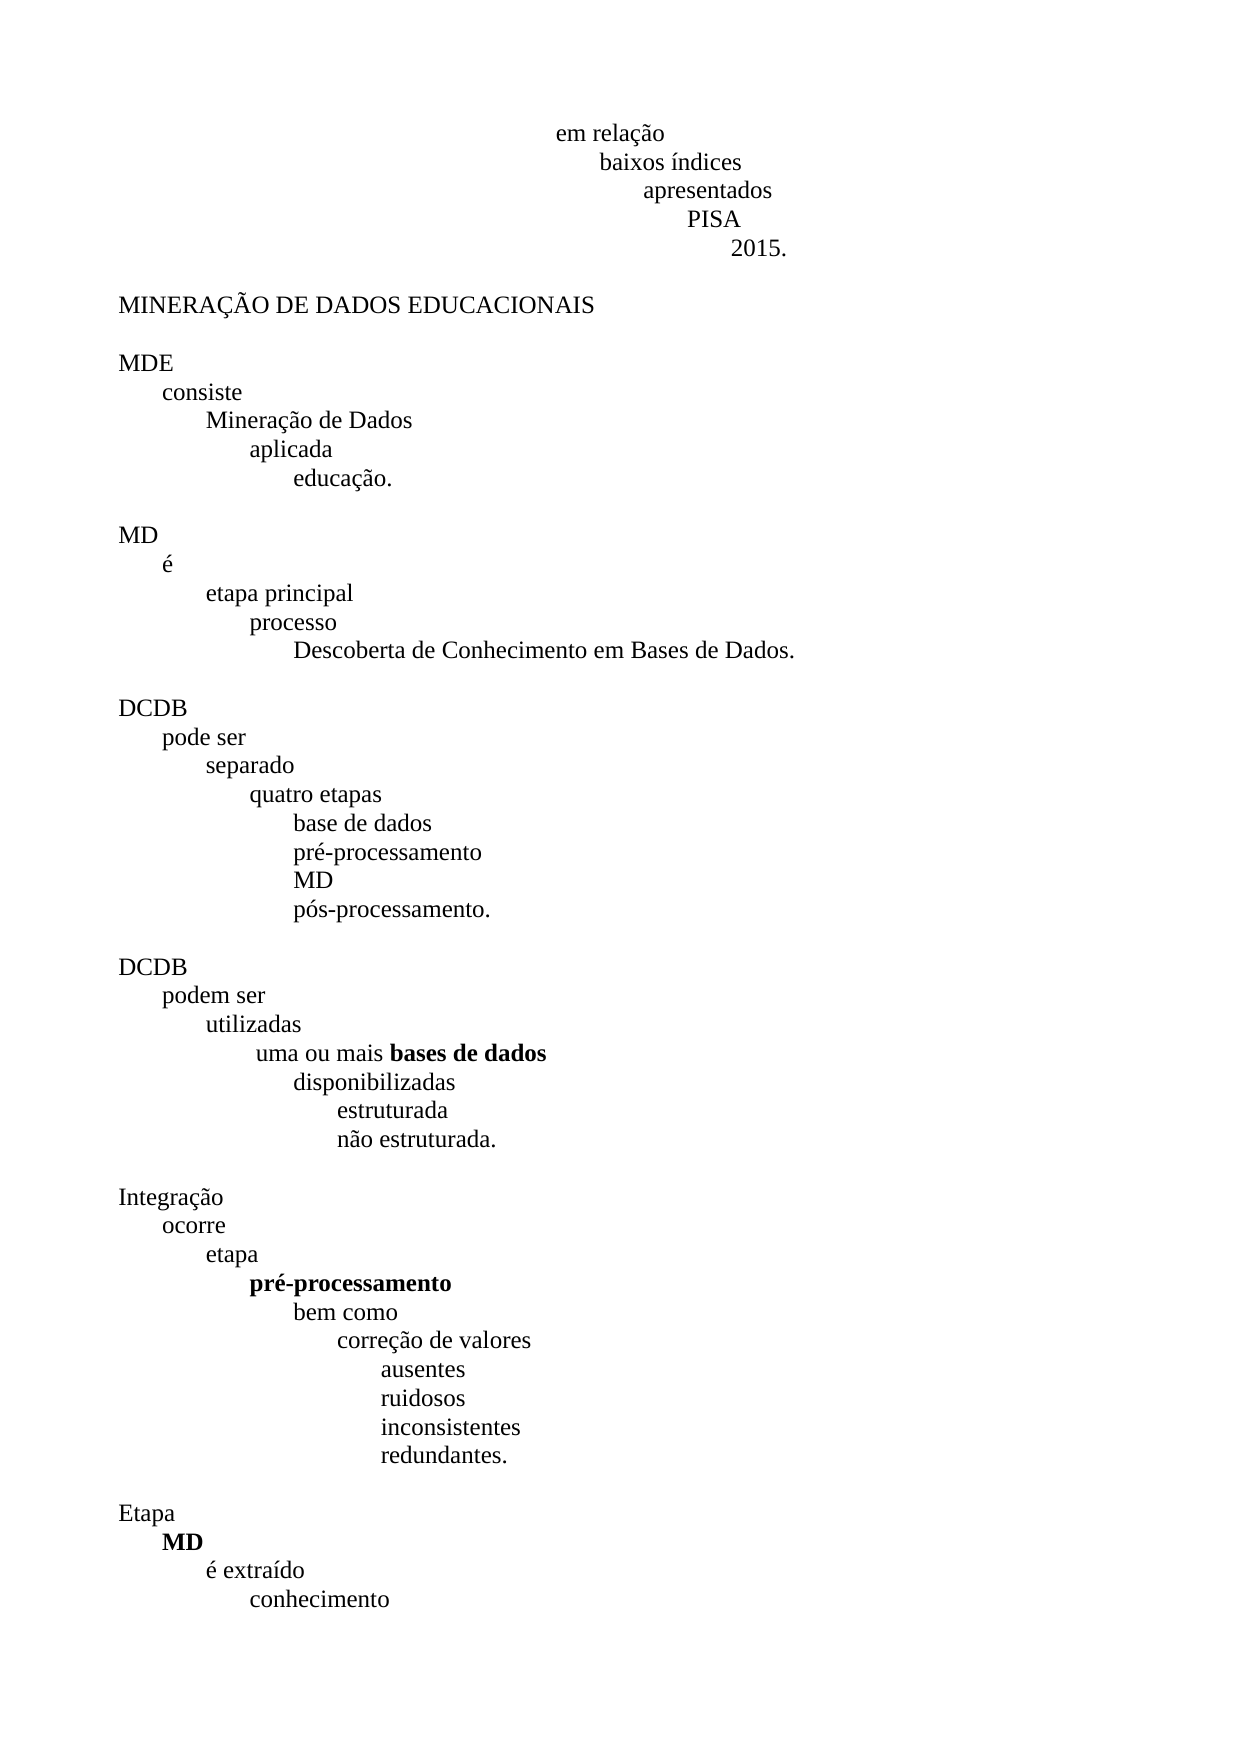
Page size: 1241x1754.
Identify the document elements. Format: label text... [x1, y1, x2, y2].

text etapa principal [118, 578, 1122, 607]
text pós-processamento. [118, 894, 1122, 923]
text 2015. [118, 233, 1122, 262]
text Etapa [118, 1498, 1122, 1527]
text MD [118, 866, 1122, 894]
text ocorre [118, 1211, 1122, 1239]
text baixos índices [118, 147, 1122, 176]
text Mineração de Dados [118, 406, 1122, 434]
text podem ser [118, 981, 1122, 1009]
text MINERAÇÃO DE DADOS EDUCACIONAIS [118, 291, 1122, 319]
text aplicada [118, 434, 1122, 463]
text pode ser [118, 722, 1122, 751]
text correção de valores [118, 1326, 1122, 1354]
text MDE [118, 348, 1122, 377]
text educação. [118, 463, 1122, 492]
text utilizadas [118, 1009, 1122, 1038]
text disponibilizadas [118, 1067, 1122, 1096]
text é [118, 549, 1122, 578]
text consiste [118, 377, 1122, 406]
text conhecimento [118, 1584, 1122, 1613]
text DCDB [118, 952, 1122, 981]
text base de dados [118, 808, 1122, 837]
text MD [118, 1527, 1122, 1556]
text quatro etapas [118, 779, 1122, 808]
text separado [118, 751, 1122, 779]
text inconsistentes [118, 1412, 1122, 1441]
text em relação [118, 118, 1122, 147]
text Descoberta de Conhecimento em Bases de Dados. [118, 636, 1122, 664]
text MD [118, 521, 1122, 549]
text DCDB [118, 693, 1122, 722]
text redundantes. [118, 1441, 1122, 1469]
text não estruturada. [118, 1124, 1122, 1153]
text pré-processamento [118, 1268, 1122, 1297]
text é extraído [118, 1556, 1122, 1584]
text etapa [118, 1239, 1122, 1268]
text ruidosos [118, 1383, 1122, 1412]
text estruturada [118, 1096, 1122, 1124]
text processo [118, 607, 1122, 636]
text bem como [118, 1297, 1122, 1326]
text pré-processamento [118, 837, 1122, 866]
text ausentes [118, 1354, 1122, 1383]
text Integração [118, 1182, 1122, 1211]
text apresentados [118, 176, 1122, 204]
text PISA [118, 204, 1122, 233]
text uma ou mais bases de dados [118, 1038, 1122, 1067]
